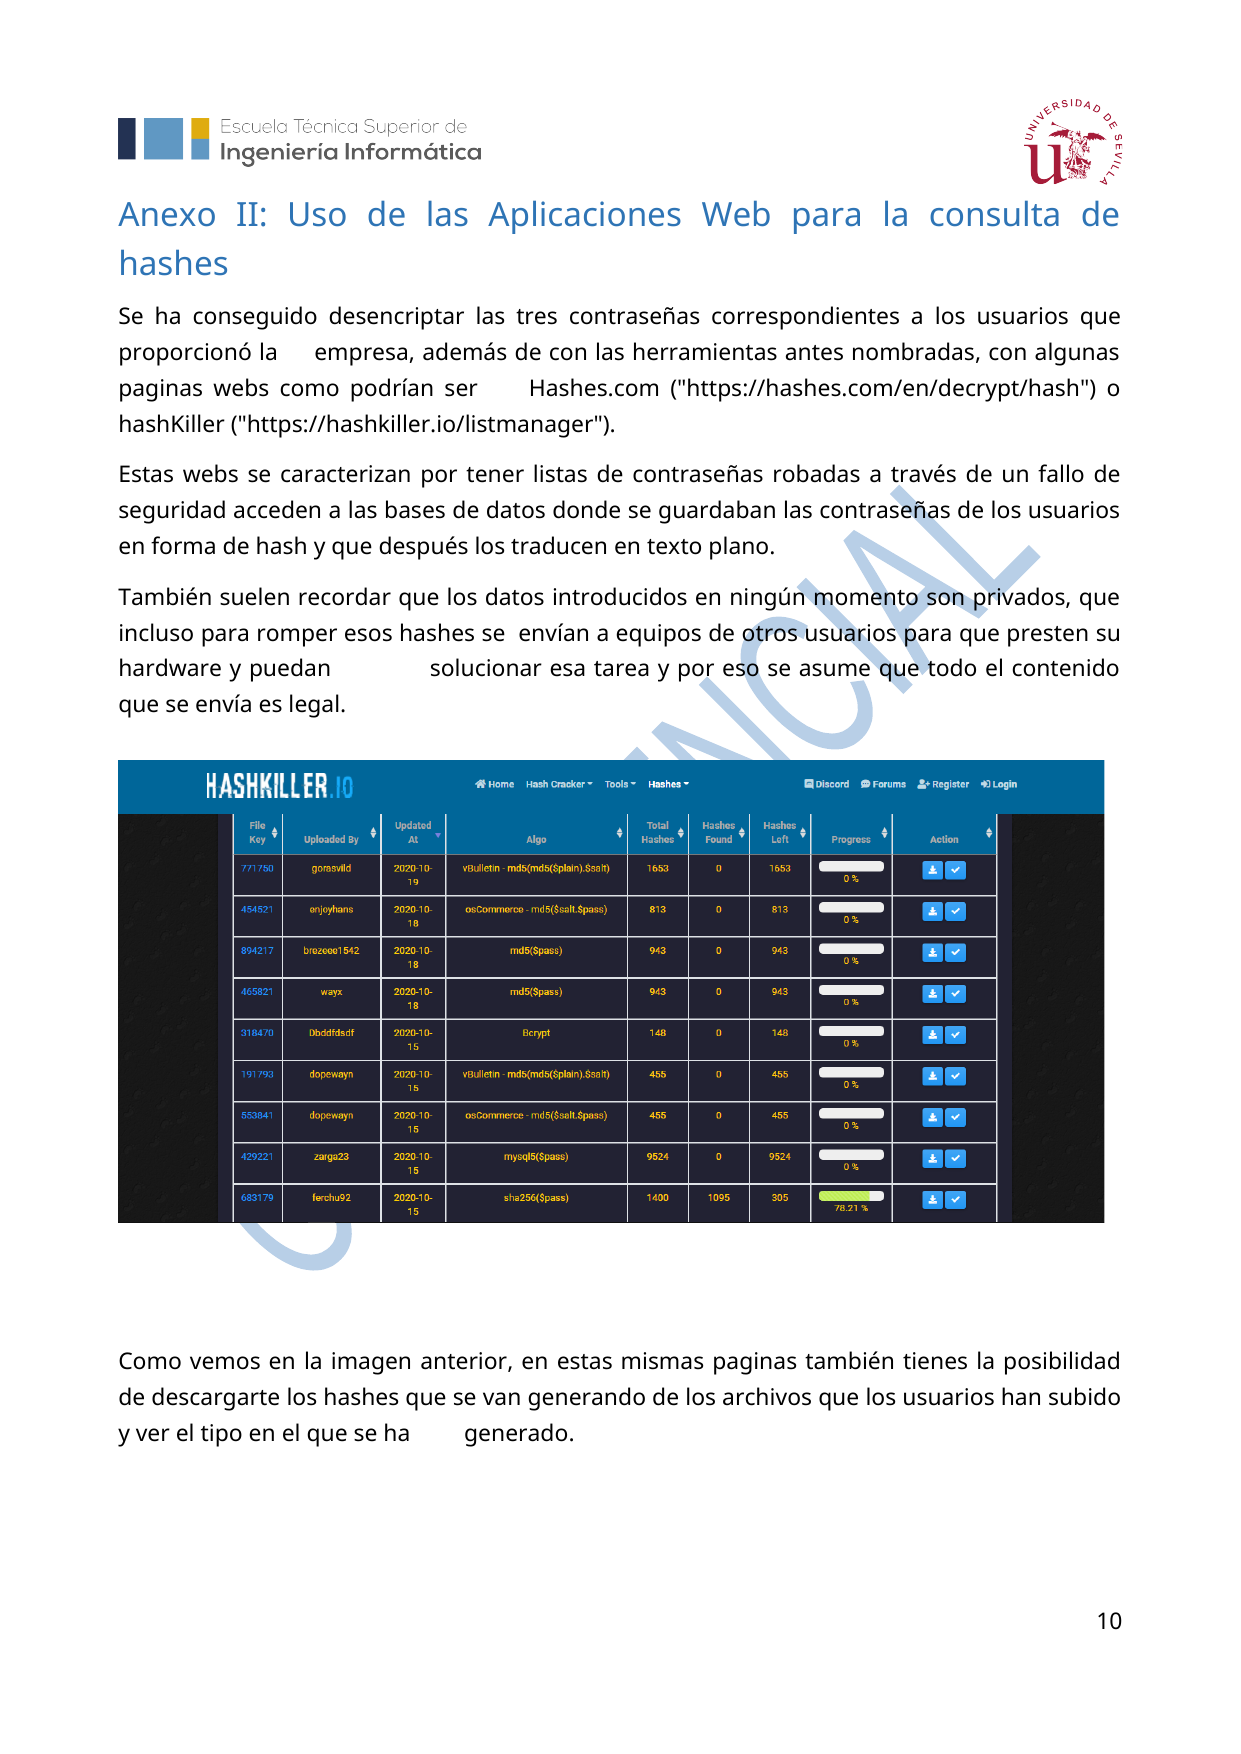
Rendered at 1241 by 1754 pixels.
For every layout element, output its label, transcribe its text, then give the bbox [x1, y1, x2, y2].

picture [919, 780, 928, 788]
picture [772, 824, 782, 828]
picture [663, 838, 673, 842]
picture [654, 781, 680, 787]
picture [1024, 99, 1123, 185]
text También suelen recordar que los datos introducidos en ningún momento son privados, que incluso para romper esos hashes se envían a equipos de otros usuarios para que presten su hardware y puedan solucionar esa tarea y por eso se asume que todo el contenido que se envía es legal. [118, 581, 1122, 719]
picture [715, 838, 728, 842]
picture [941, 836, 949, 842]
picture [532, 836, 540, 844]
picture [275, 774, 288, 797]
picture [861, 780, 870, 787]
picture [261, 774, 271, 797]
picture [531, 782, 544, 787]
picture [562, 783, 574, 787]
picture [219, 774, 244, 797]
picture [477, 780, 485, 787]
picture [400, 824, 408, 830]
picture [821, 781, 836, 787]
picture [118, 118, 481, 167]
picture [848, 838, 857, 844]
text Como vemos en la imagen anterior, en estas mismas paginas también tienes la posibilidad de descargarte los hashes que se van generando de los archivos que los usuarios han subido y ver el tipo en el que se ha generado. [118, 1345, 1122, 1448]
picture [858, 838, 870, 842]
subtitle Anexo II: Uso de las Aplicaciones Web para la consulta de hashes [118, 191, 1122, 285]
picture [804, 780, 813, 787]
picture [1005, 781, 1013, 789]
picture [325, 836, 336, 842]
picture [892, 783, 905, 787]
picture [316, 774, 326, 797]
picture [785, 824, 795, 828]
picture [303, 774, 312, 797]
picture [292, 774, 299, 797]
picture [937, 781, 958, 789]
picture [118, 815, 1105, 1223]
picture [499, 783, 513, 787]
picture [247, 774, 257, 797]
picture [250, 822, 265, 828]
text Se ha conseguido desencriptar las tres contraseñas correspondientes a los usuarios que proporcionó la empresa, además de con las herramientas antes nombradas, con algunas paginas webs como podrían ser Hashes.com ("https://hashes.com/en/decrypt/hash") o hashKiller ("https://hashkiller.io/listmanager"). [118, 300, 1122, 439]
picture [208, 774, 215, 797]
text Estas webs se caracterizan por tener listas de contraseñas robadas a través de un fallo de seguridad acceden a las bases de datos donde se guardaban las contraseñas de los usuarios en forma de hash y que después los traducen en texto plano. [118, 458, 1122, 561]
picture [724, 824, 734, 828]
